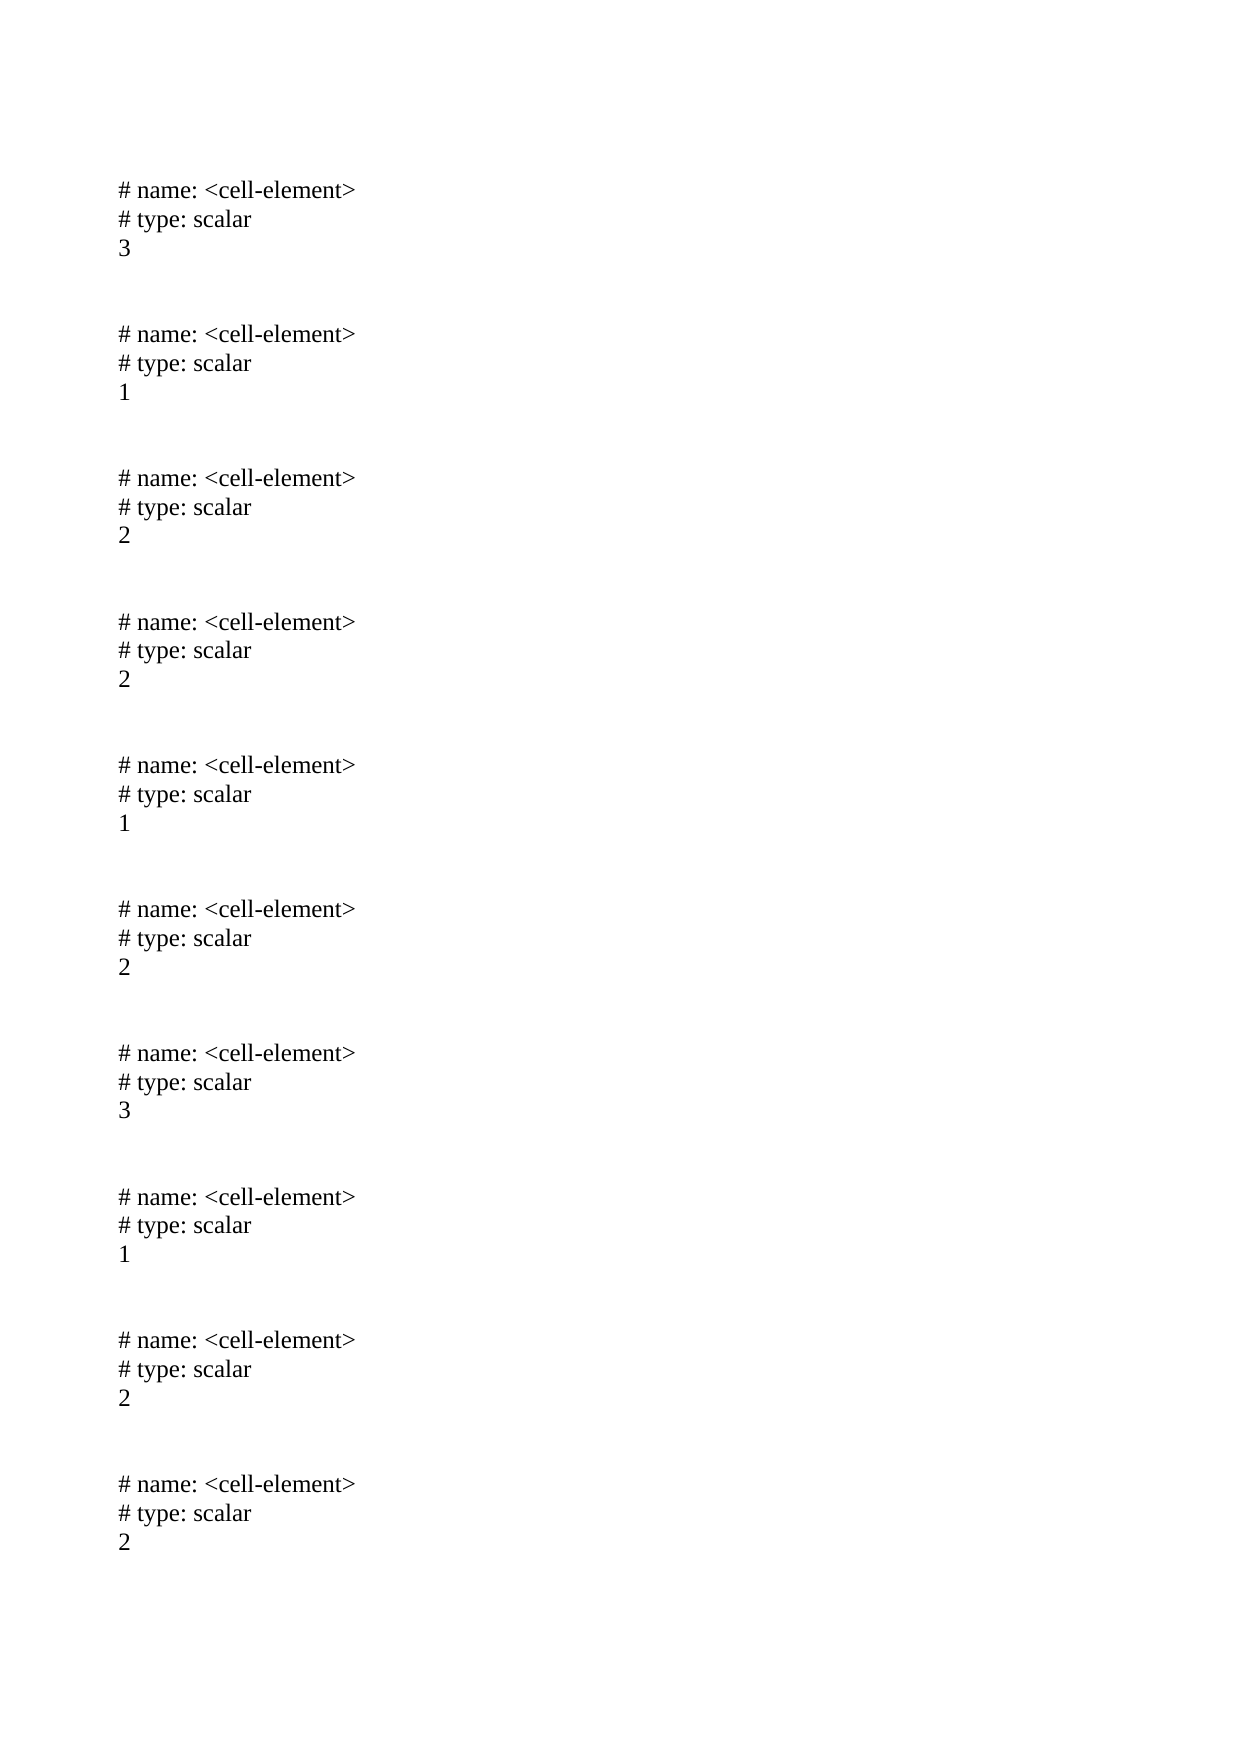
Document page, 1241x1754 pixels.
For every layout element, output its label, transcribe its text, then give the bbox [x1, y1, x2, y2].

text # name: <cell-element> [118, 176, 1122, 204]
text # name: <cell-element> [118, 1326, 1122, 1354]
text # type: scalar [118, 1211, 1122, 1239]
text # type: scalar [118, 1067, 1122, 1096]
text 2 [118, 1527, 1122, 1556]
text 1 [118, 1239, 1122, 1268]
text # name: <cell-element> [118, 1182, 1122, 1211]
text # type: scalar [118, 492, 1122, 521]
text # type: scalar [118, 348, 1122, 377]
text # type: scalar [118, 923, 1122, 952]
text 2 [118, 1383, 1122, 1412]
text # name: <cell-element> [118, 1038, 1122, 1067]
text 3 [118, 1096, 1122, 1124]
text # type: scalar [118, 1498, 1122, 1527]
text 2 [118, 521, 1122, 549]
text 2 [118, 664, 1122, 693]
text 3 [118, 233, 1122, 262]
text # name: <cell-element> [118, 319, 1122, 348]
text # type: scalar [118, 204, 1122, 233]
text # name: <cell-element> [118, 607, 1122, 636]
text # name: <cell-element> [118, 751, 1122, 779]
text 1 [118, 377, 1122, 406]
text # name: <cell-element> [118, 1469, 1122, 1498]
text # type: scalar [118, 779, 1122, 808]
text # type: scalar [118, 636, 1122, 664]
text 1 [118, 808, 1122, 837]
text # type: scalar [118, 1354, 1122, 1383]
text # name: <cell-element> [118, 894, 1122, 923]
text 2 [118, 952, 1122, 981]
text # name: <cell-element> [118, 463, 1122, 492]
